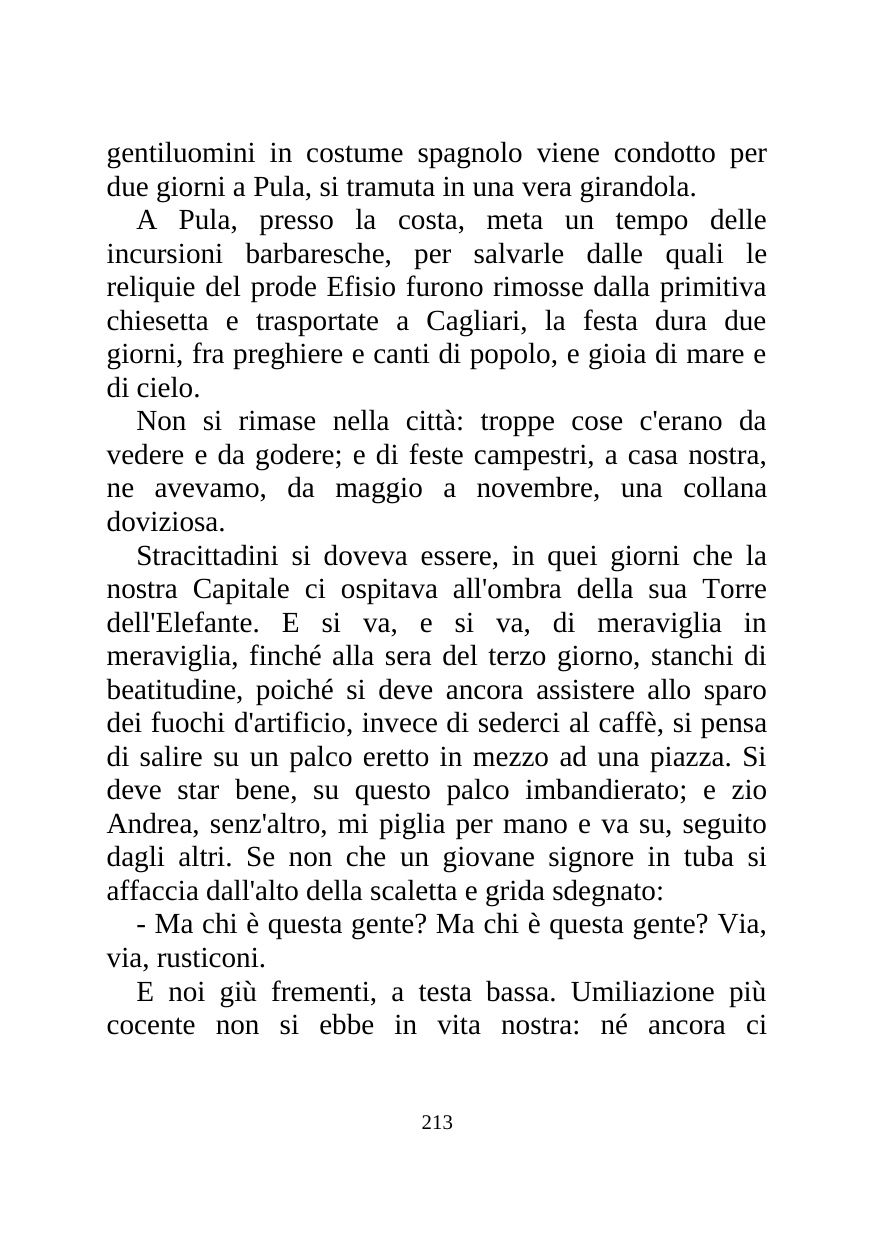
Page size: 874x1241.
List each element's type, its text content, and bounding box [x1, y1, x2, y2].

text Stracittadini si doveva essere, in quei giorni che la nostra Capitale ci ospitava all'ombra della sua Torre dell'Elefante. E si va, e si va, di meraviglia in meraviglia, finché alla sera del terzo giorno, stanchi di beatitudine, poiché si deve ancora assistere allo sparo dei fuochi d'artificio, invece di sederci al caffè, si pensa di salire su un palco eretto in mezzo ad una piazza. Si deve star bene, su questo palco imbandierato; e zio Andrea, senz'altro, mi piglia per mano e va su, seguito dagli altri. Se non che un giovane signore in tuba si affaccia dall'alto della scaletta e grida sdegnato: [106, 538, 768, 907]
text Non si rimase nella città: troppe cose c'erano da vedere e da godere; e di feste campestri, a casa nostra, ne avevamo, da maggio a novembre, una collana doviziosa. [106, 403, 768, 538]
text A Pula, presso la costa, meta un tempo delle incursioni barbaresche, per salvarle dalle quali le reliquie del prode Efisio furono rimosse dalla primitiva chiesetta e trasportate a Cagliari, la festa dura due giorni, fra preghiere e canti di popolo, e gioia di mare e di cielo. [106, 202, 768, 403]
text E noi giù frementi, a testa bassa. Umiliazione più cocente non si ebbe in vita nostra: né ancora ci [106, 974, 768, 1041]
text gentiluomini in costume spagnolo viene condotto per due giorni a Pula, si tramuta in una vera girandola. [106, 135, 768, 202]
text - Ma chi è questa gente? Ma chi è questa gente? Via, via, rusticoni. [106, 907, 768, 974]
